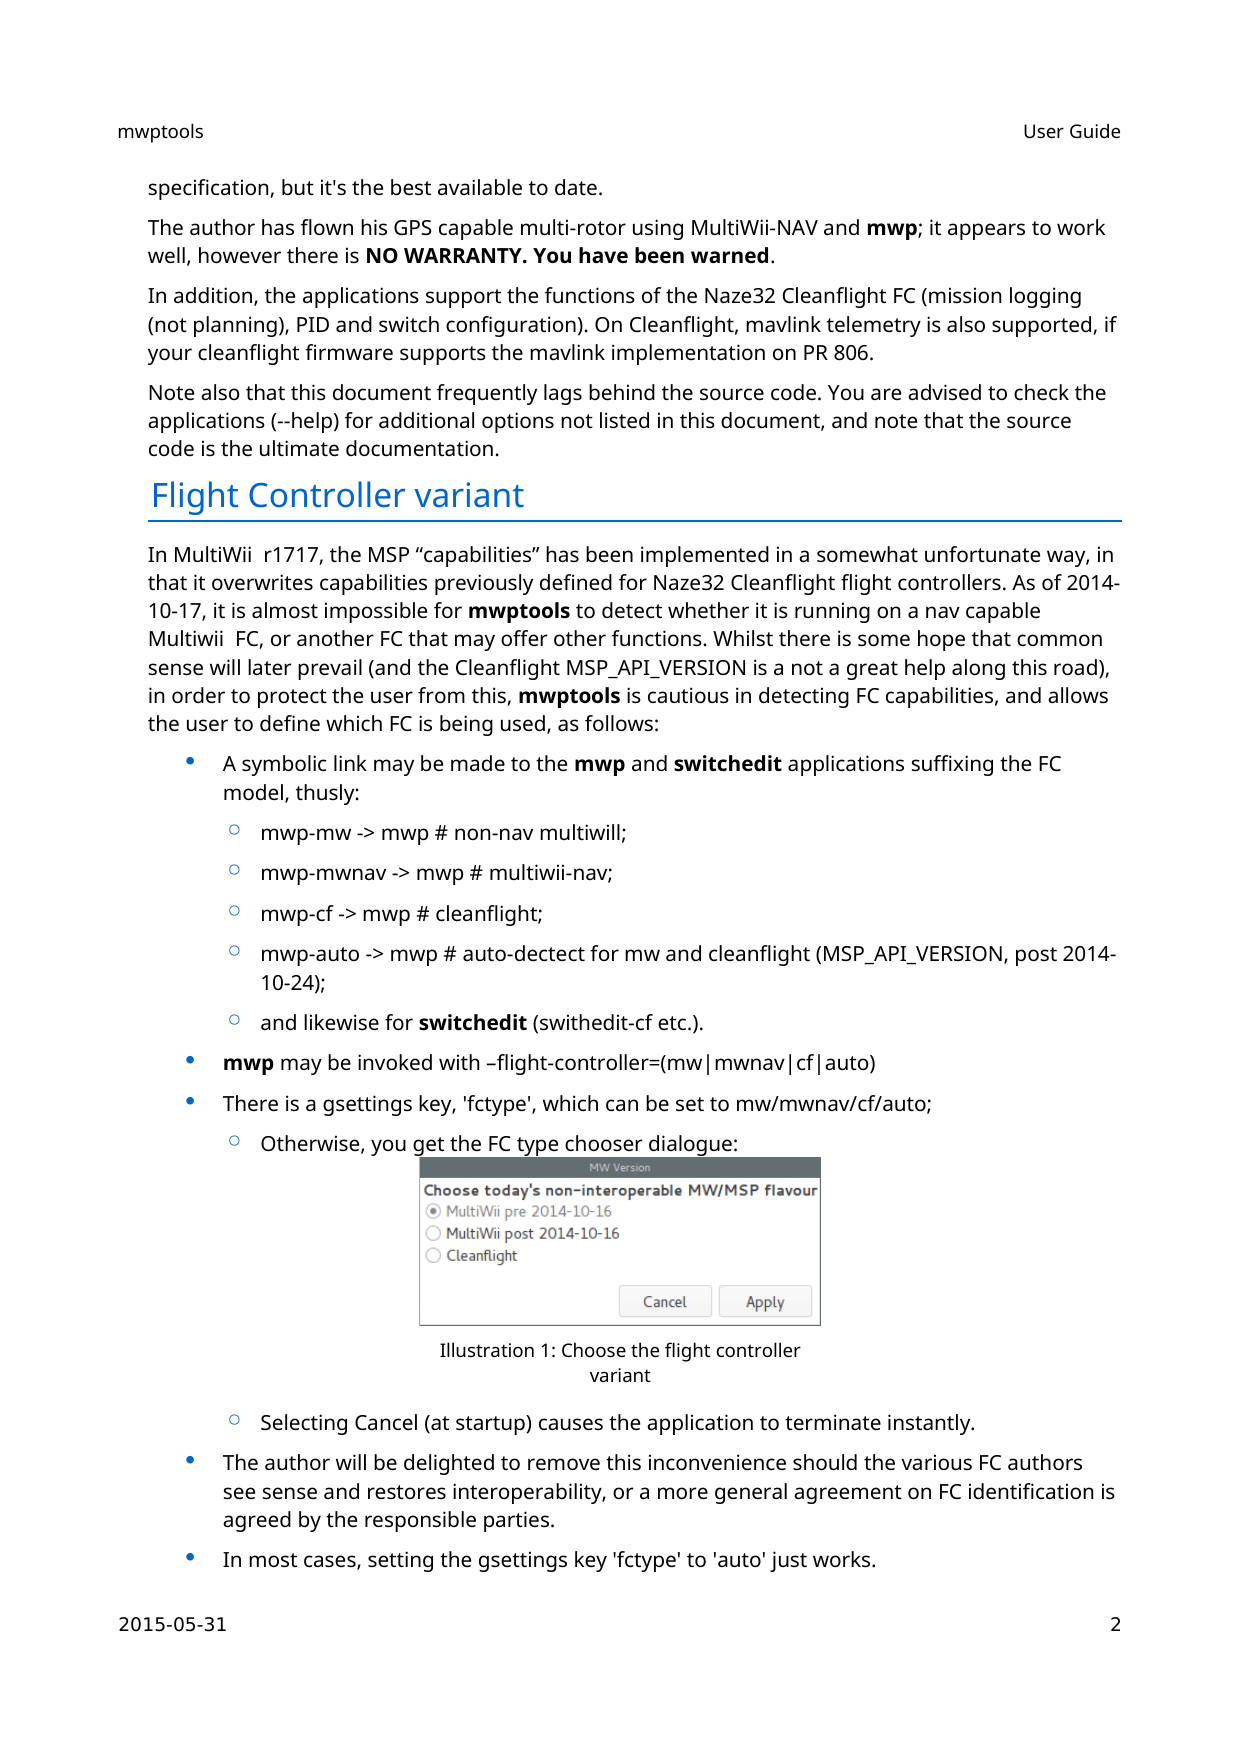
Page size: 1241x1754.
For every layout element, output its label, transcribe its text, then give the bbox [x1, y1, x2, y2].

list There is a gsettings key, 'fctype', which can be set to mw/mwnav/cf/auto; [185, 1089, 1122, 1117]
list mwp-auto -> mwp # auto-dectect for mw and cleanflight (MSP_API_VERSION, post 2014-10-24); [223, 939, 1122, 996]
list The author has flown his GPS capable multi-rotor using MultiWii-NAV and mwp; it appears to work well, however there is NO WARRANTY. You have been warned. [148, 213, 1122, 270]
text In MultiWii r1717, the MSP “capabilities” has been implemented in a somewhat unfortunate way, in that it overwrites capabilities previously defined for Naze32 Cleanflight flight controllers. As of 2014-10-17, it is almost impossible for mwptools to detect whether it is running on a nav capable Multiwii FC, or another FC that may offer other functions. Whilst there is some hope that common sense will later prevail (and the Cleanflight MSP_API_VERSION is a not a great help along this road), in order to protect the user from this, mwptools is cautious in detecting FC capabilities, and allows the user to define which FC is being used, as follows: [148, 540, 1122, 737]
subtitle Flight Controller variant [148, 469, 1122, 520]
list Otherwise, you get the FC type chooser dialogue: [223, 1129, 1122, 1158]
list specification, but it's the best available to date. [148, 173, 1122, 201]
list mwp may be invoked with –flight-controller=(mw|mwnav|cf|auto) [185, 1048, 1122, 1077]
picture [419, 1157, 821, 1326]
list In addition, the applications support the functions of the Naze32 Cleanflight FC (mission logging (not planning), PID and switch configuration). On Cleanflight, mavlink telemetry is also supported, if your cleanflight firmware supports the mavlink implementation on PR 806. [148, 282, 1122, 366]
list Note also that this document frequently lags behind the source code. You are advised to check the applications (--help) for additional options not listed in this document, and note that the source code is the ultimate documentation. [148, 378, 1122, 463]
list Selecting Cancel (at startup) causes the application to terminate instantly. [223, 1326, 1122, 1437]
list The author will be delighted to remove this inconvenience should the various FC authors see sense and restores interoperability, or a more general agreement on FC identification is agreed by the responsible parties. [185, 1448, 1122, 1533]
list A symbolic link may be made to the mwp and switchedit applications suffixing the FC model, thusly: [185, 749, 1122, 806]
list Illustration 1: Choose the flight controller variant [419, 1326, 821, 1388]
list mwp-cf -> mwp # cleanflight; [223, 899, 1122, 927]
list and likewise for switchedit (swithedit-cf etc.). [223, 1008, 1122, 1036]
list mwp-mw -> mwp # non-nav multiwill; [223, 818, 1122, 847]
list In most cases, setting the gsettings key 'fctype' to 'auto' just works. [185, 1545, 1122, 1574]
list mwp-mwnav -> mwp # multiwii-nav; [223, 858, 1122, 887]
